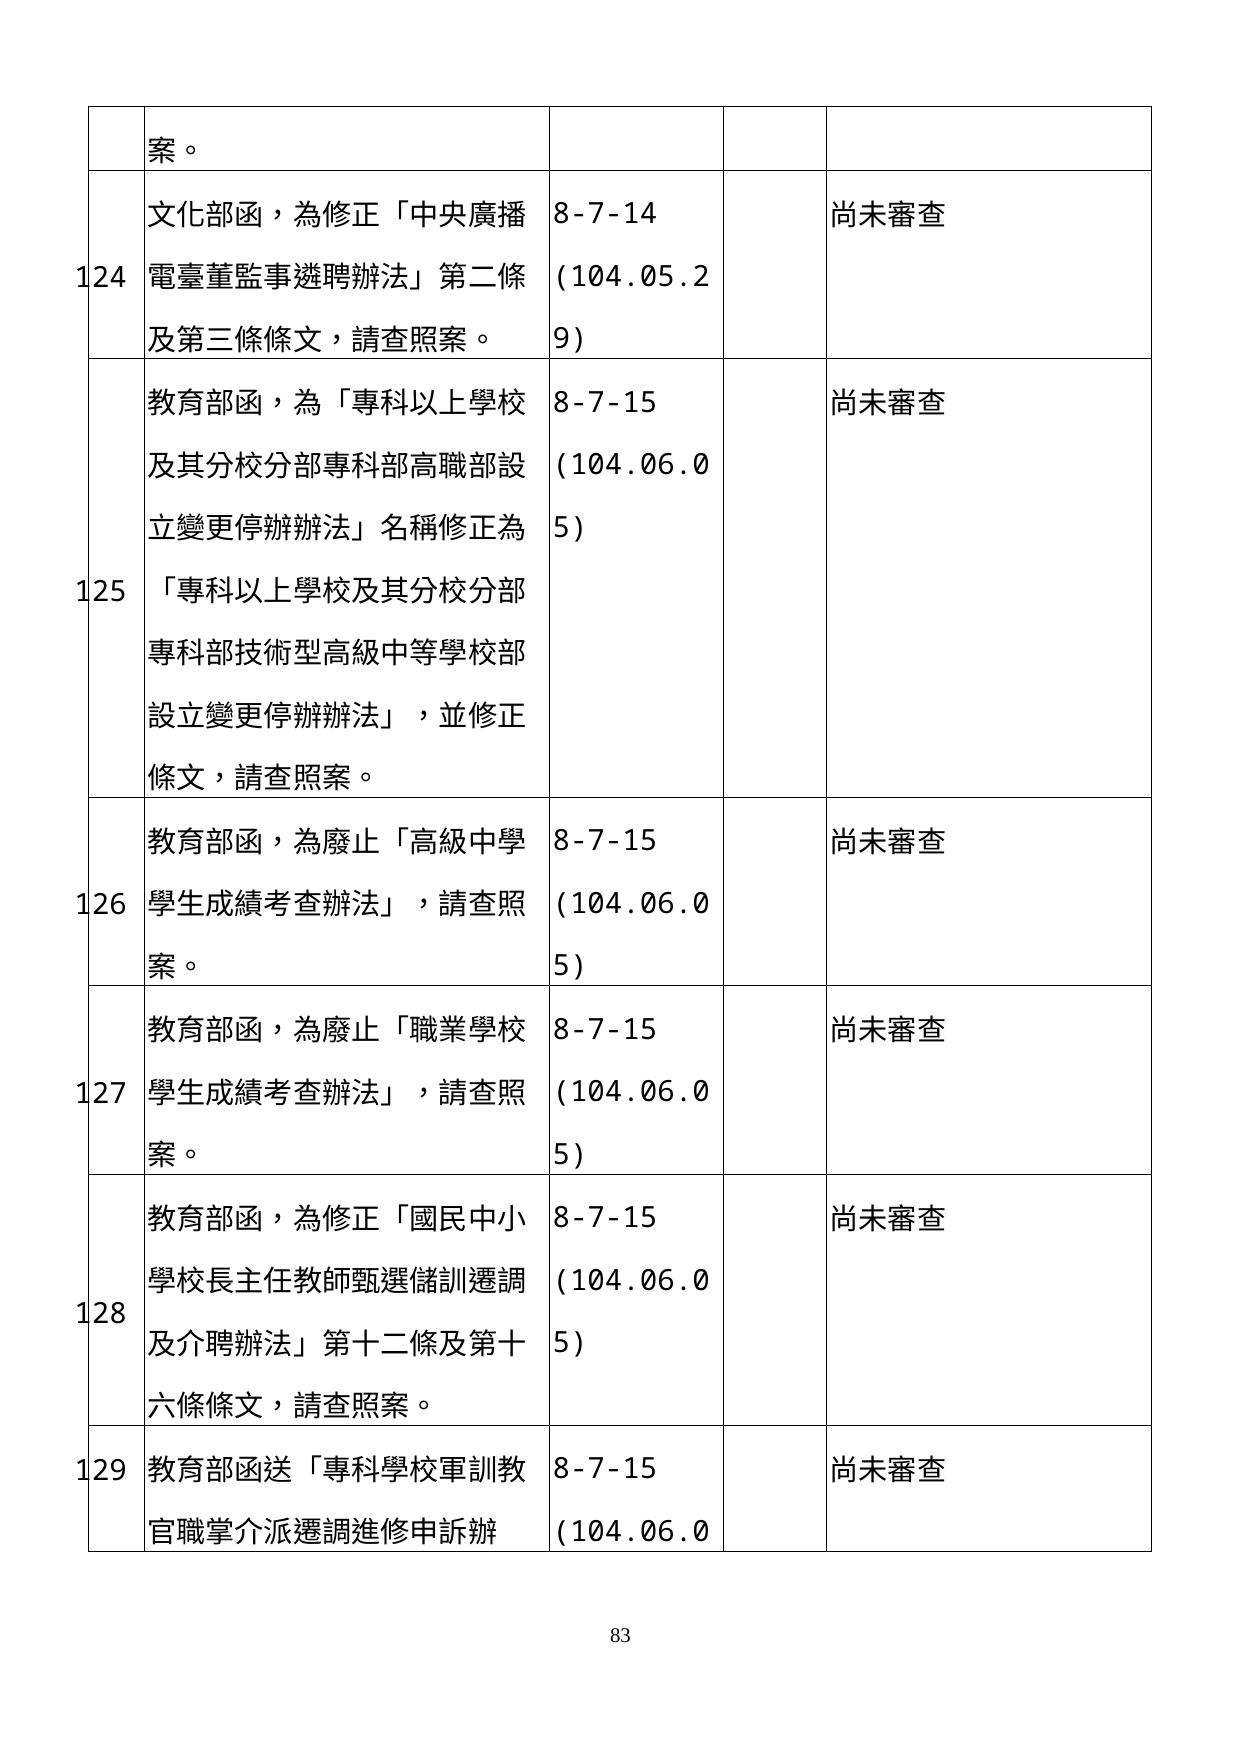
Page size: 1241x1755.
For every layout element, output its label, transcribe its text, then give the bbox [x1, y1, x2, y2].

table_cell [550, 107, 723, 169]
table_cell 8-7-15 (104.06.05) [550, 986, 723, 1174]
table_cell 案。 [145, 107, 549, 169]
table_cell 教育部函，為廢止「職業學校學生成績考查辦法」，請查照案。 [145, 986, 549, 1174]
table_cell [724, 171, 826, 358]
table_cell 教育部函，為「專科以上學校及其分校分部專科部高職部設立變更停辦辦法」名稱修正為「專科以上學校及其分校分部專科部技術型高級中等學校部設立變更停辦辦法」，並修正條文，請查照案。 [145, 359, 549, 797]
table_cell 8-7-15 (104.06.05) [550, 1175, 723, 1425]
table_cell [89, 986, 144, 1174]
table_cell [724, 359, 826, 797]
table_cell 8-7-15 (104.06.05) [550, 359, 723, 797]
table_cell 教育部函送「專科學校軍訓教官職掌介派遷調進修申訴辦 [145, 1426, 549, 1551]
table_cell 8-7-15 (104.06.05) [550, 798, 723, 985]
table_cell 尚未審查 [827, 986, 1151, 1174]
table_cell [724, 107, 826, 169]
table_cell 尚未審查 [827, 359, 1151, 797]
table_cell [89, 1426, 144, 1551]
table_cell [89, 798, 144, 985]
table_cell 尚未審查 [827, 798, 1151, 985]
table_cell 8-7-14 (104.05.29) [550, 171, 723, 358]
table_cell [827, 107, 1151, 169]
table_cell [89, 1175, 144, 1425]
table_cell [89, 107, 144, 169]
table_cell [724, 986, 826, 1174]
table_cell 尚未審查 [827, 1426, 1151, 1551]
table_cell [724, 1175, 826, 1425]
table_cell 尚未審查 [827, 171, 1151, 358]
table_cell 教育部函，為修正「國民中小學校長主任教師甄選儲訓遷調及介聘辦法」第十二條及第十六條條文，請查照案。 [145, 1175, 549, 1425]
table_cell 尚未審查 [827, 1175, 1151, 1425]
table_cell 文化部函，為修正「中央廣播電臺董監事遴聘辦法」第二條及第三條條文，請查照案。 [145, 171, 549, 358]
table_cell 8-7-15 (104.06.0 [550, 1426, 723, 1551]
table_cell [89, 359, 144, 797]
table_cell [724, 798, 826, 985]
table_cell [724, 1426, 826, 1551]
table_cell [89, 171, 144, 358]
table_cell 教育部函，為廢止「高級中學學生成績考查辦法」，請查照案。 [145, 798, 549, 985]
